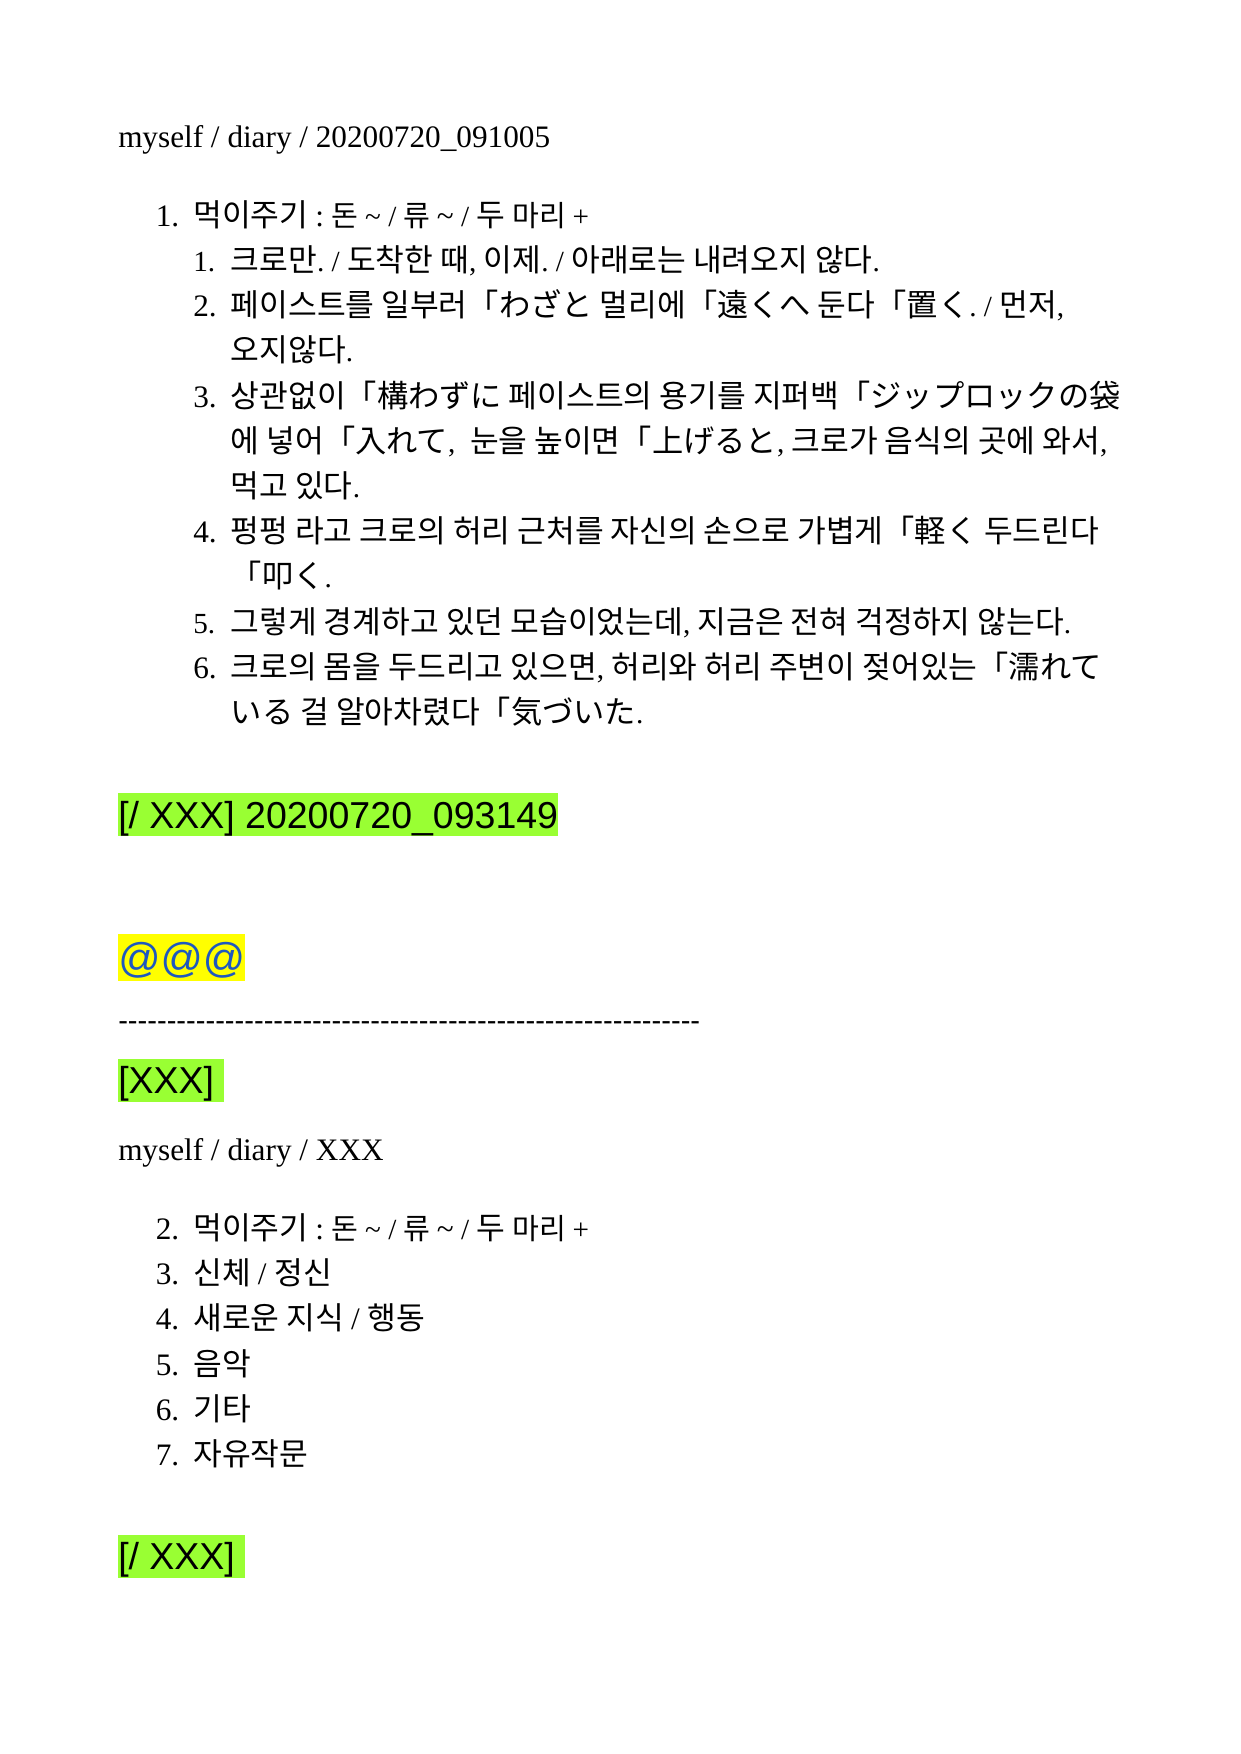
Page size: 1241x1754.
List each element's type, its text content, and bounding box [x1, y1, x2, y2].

list 기타 [156, 1384, 1122, 1429]
list 크로의 몸을 두드리고 있으면, 허리와 허리 주변이 젖어있는「濡れている 걸 알아차렸다「気づいた. [193, 642, 1122, 732]
text ------------------------------------------------------------ [118, 1002, 1122, 1036]
list 새로운 지식 / 행동 [156, 1293, 1122, 1339]
text [/ XXX] 20200720_093149 [118, 793, 1122, 836]
text myself / diary / 20200720_091005 [118, 118, 1122, 154]
list 크로만. / 도착한 때, 이제. / 아래로는 내려오지 않다. [193, 235, 1122, 280]
list 그렇게 경계하고 있던 모습이었는데, 지금은 전혀 걱정하지 않는다. [193, 597, 1122, 642]
text myself / diary / XXX [118, 1131, 1122, 1167]
text [XXX] [118, 1059, 1122, 1102]
list 자유작문 [156, 1429, 1122, 1474]
list 신체 / 정신 [156, 1248, 1122, 1293]
list 상관없이「構わずに 페이스트의 용기를 지퍼백「ジップロックの袋에 넣어「入れて, 눈을 높이면「上げると, 크로가 음식의 곳에 와서, 먹고 있다. [193, 371, 1122, 506]
list 음악 [156, 1339, 1122, 1384]
list 페이스트를 일부러「わざと 멀리에「遠くへ 둔다「置く. / 먼저, 오지않다. [193, 280, 1122, 371]
list 먹이주기 : 돈 ~ / 류 ~ / 두 마리 + [156, 190, 1122, 235]
text @@@ [118, 933, 1122, 981]
text [/ XXX] [118, 1534, 1122, 1578]
list 먹이주기 : 돈 ~ / 류 ~ / 두 마리 + [156, 1203, 1122, 1248]
list 펑펑 라고 크로의 허리 근처를 자신의 손으로 가볍게「軽く 두드린다「叩く. [193, 506, 1122, 597]
